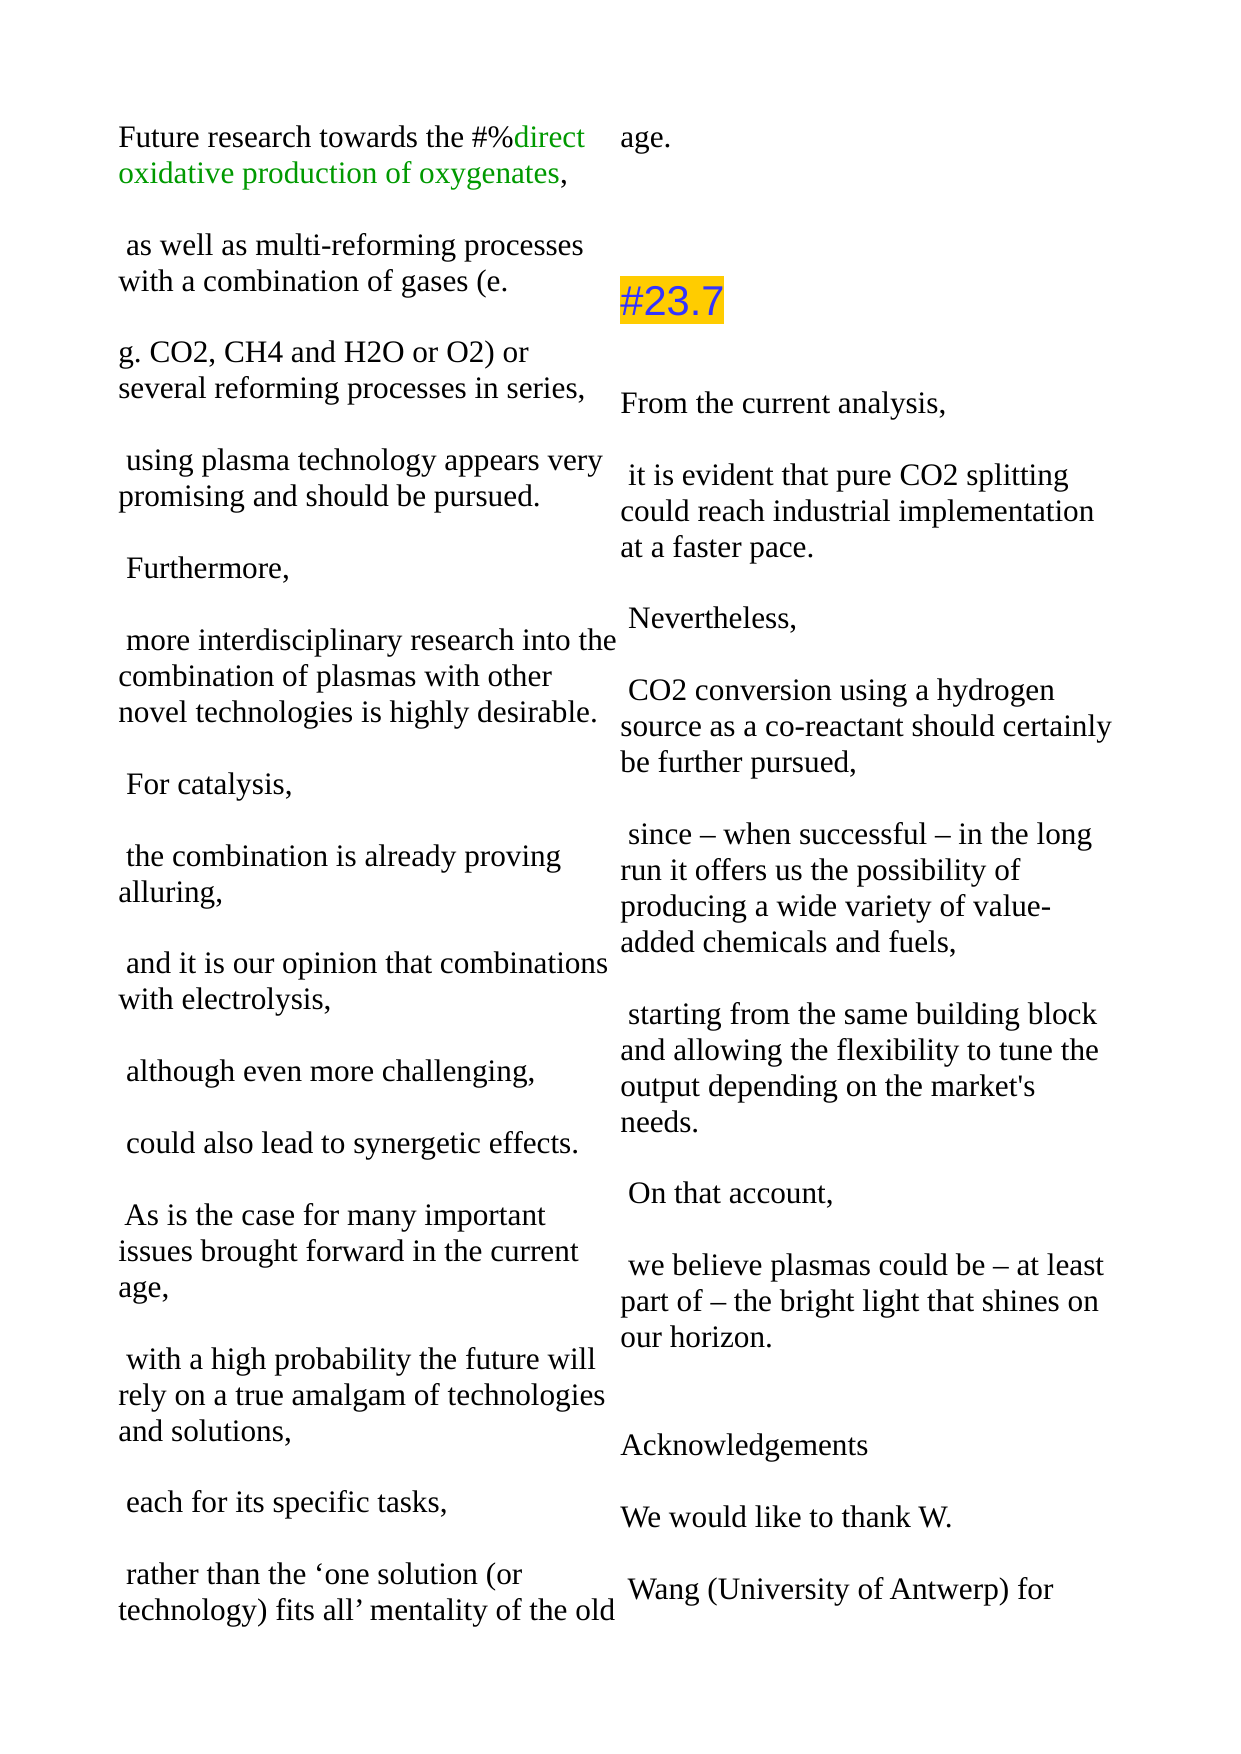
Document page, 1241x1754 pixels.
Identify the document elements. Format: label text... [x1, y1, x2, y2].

text starting from the same building block and allowing the flexibility to tune the output depending on the market's needs. [620, 995, 1122, 1139]
text more interdisciplinary research into the combination of plasmas with other novel technologies is highly desirable. [118, 621, 620, 729]
text Nevertheless, [620, 600, 1122, 636]
text each for its specific tasks, [118, 1484, 620, 1520]
text Acknowledgements [620, 1426, 1122, 1462]
text As is the case for many important issues brought forward in the current age, [118, 1196, 620, 1304]
text with a high probability the future will rely on a true amalgam of technologies and solutions, [118, 1340, 620, 1448]
text could also lead to synergetic effects. [118, 1124, 620, 1160]
text #23.7 [620, 276, 1122, 324]
text using plasma technology appears very promising and should be pursued. [118, 442, 620, 513]
text since – when successful – in the long run it offers us the possibility of producing a wide variety of value-added chemicals and fuels, [620, 815, 1122, 959]
text On that account, [620, 1175, 1122, 1211]
text as well as multi-reforming processes with a combination of gases (e. [118, 226, 620, 298]
text Wang (University of Antwerp) for [620, 1570, 1122, 1606]
text g. CO2, CH4 and H2O or O2) or several reforming processes in series, [118, 334, 620, 406]
text Furthermore, [118, 549, 620, 585]
text age. [620, 118, 1122, 154]
text CO2 conversion using a hydrogen source as a co-reactant should certainly be further pursued, [620, 672, 1122, 779]
text we believe plasmas could be – at least part of – the bright light that shines on our horizon. [620, 1247, 1122, 1354]
text and it is our opinion that combinations with electrolysis, [118, 945, 620, 1017]
text the combination is already proving alluring, [118, 837, 620, 909]
text Future research towards the #%direct oxidative production of oxygenates, [118, 118, 620, 190]
text From the current analysis, [620, 384, 1122, 420]
text For catalysis, [118, 765, 620, 801]
text although even more challenging, [118, 1052, 620, 1088]
text We would like to thank W. [620, 1498, 1122, 1534]
text rather than the ‘one solution (or technology) fits all’ mentality of the old [118, 1556, 620, 1627]
text it is evident that pure CO2 splitting could reach industrial implementation at a faster pace. [620, 456, 1122, 564]
